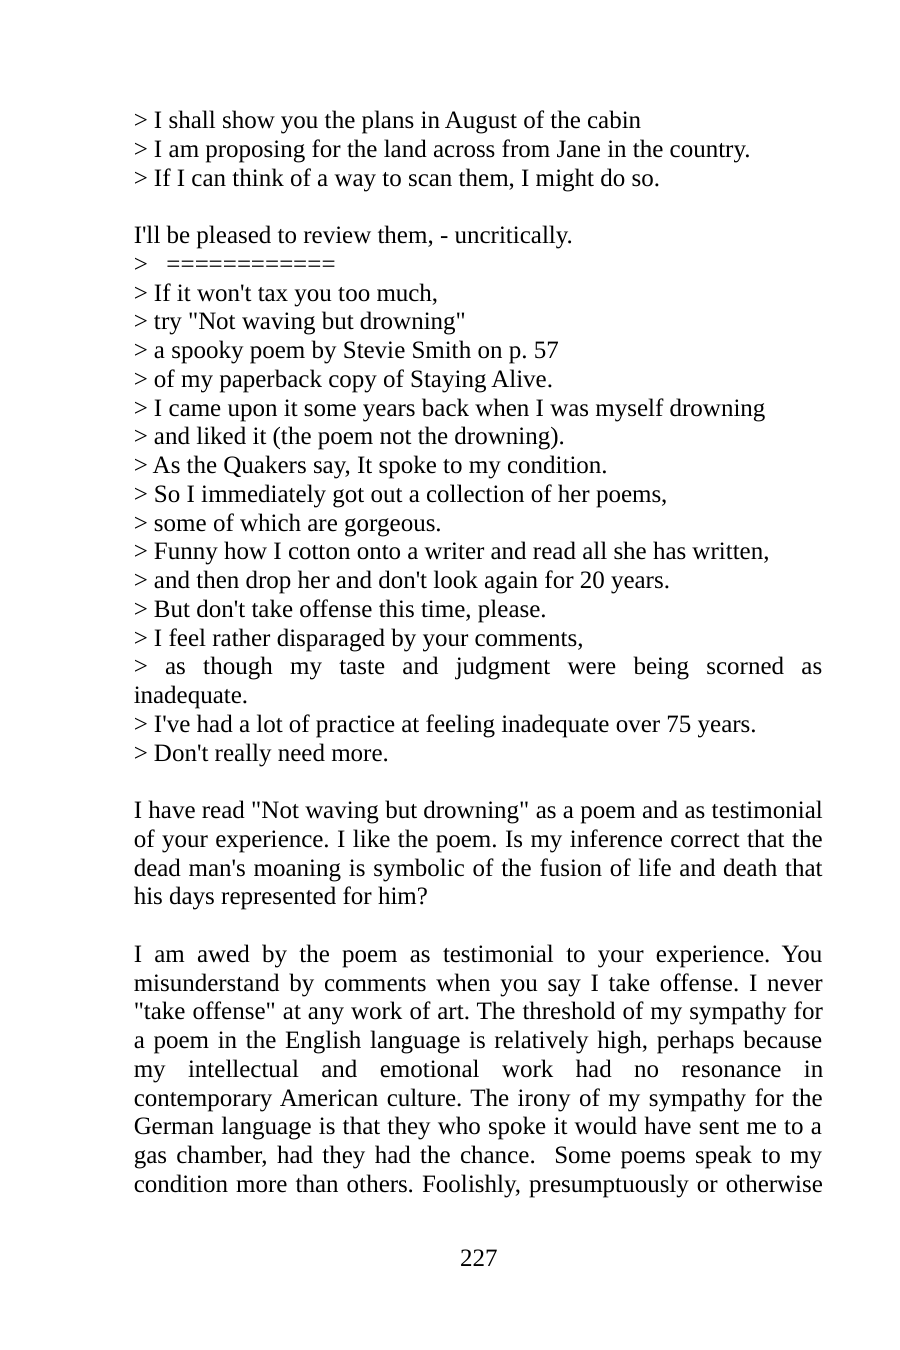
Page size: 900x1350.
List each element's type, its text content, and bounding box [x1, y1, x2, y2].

text > I shall show you the plans in August of the cabin [133, 105, 823, 134]
text I have read "Not waving but drowning" as a poem and as testimonial of your experience. I like the poem. Is my inference correct that the dead man's moaning is symbolic of the fusion of life and death that his days represented for him? [133, 795, 823, 910]
text > I came upon it some years back when I was myself drowning [133, 393, 823, 421]
text > and liked it (the poem not the drowning). [133, 421, 823, 450]
text > If I can think of a way to scan them, I might do so. [133, 163, 823, 191]
text > I've had a lot of practice at feeling inadequate over 75 years. [133, 709, 823, 738]
text > some of which are gorgeous. [133, 508, 823, 536]
text > Funny how I cotton onto a writer and read all she has written, [133, 536, 823, 565]
text > But don't take offense this time, please. [133, 594, 823, 623]
text > I feel rather disparaged by your comments, [133, 623, 823, 651]
text > So I immediately got out a collection of her poems, [133, 479, 823, 508]
text > Don't really need more. [133, 738, 823, 766]
text > and then drop her and don't look again for 20 years. [133, 565, 823, 594]
text > I am proposing for the land across from Jane in the country. [133, 134, 823, 163]
text > a spooky poem by Stevie Smith on p. 57 [133, 335, 823, 364]
text I am awed by the poem as testimonial to your experience. You misunderstand by comments when you say I take offense. I never "take offense" at any work of art. The threshold of my sympathy for a poem in the English language is relatively high, perhaps because my intellectual and emotional work had no resonance in contemporary American culture. The irony of my sympathy for the German language is that they who spoke it would have sent me to a gas chamber, had they had the chance. Some poems speak to my condition more than others. Foolishly, presumptuously or otherwise [133, 939, 823, 1198]
text > as though my taste and judgment were being scorned as inadequate. [133, 651, 823, 709]
text > try "Not waving but drowning" [133, 306, 823, 335]
text > If it won't tax you too much, [133, 278, 823, 306]
text > ============ [133, 249, 823, 278]
text I'll be pleased to review them, - uncritically. [133, 220, 823, 249]
text > As the Quakers say, It spoke to my condition. [133, 450, 823, 479]
text > of my paperback copy of Staying Alive. [133, 364, 823, 393]
